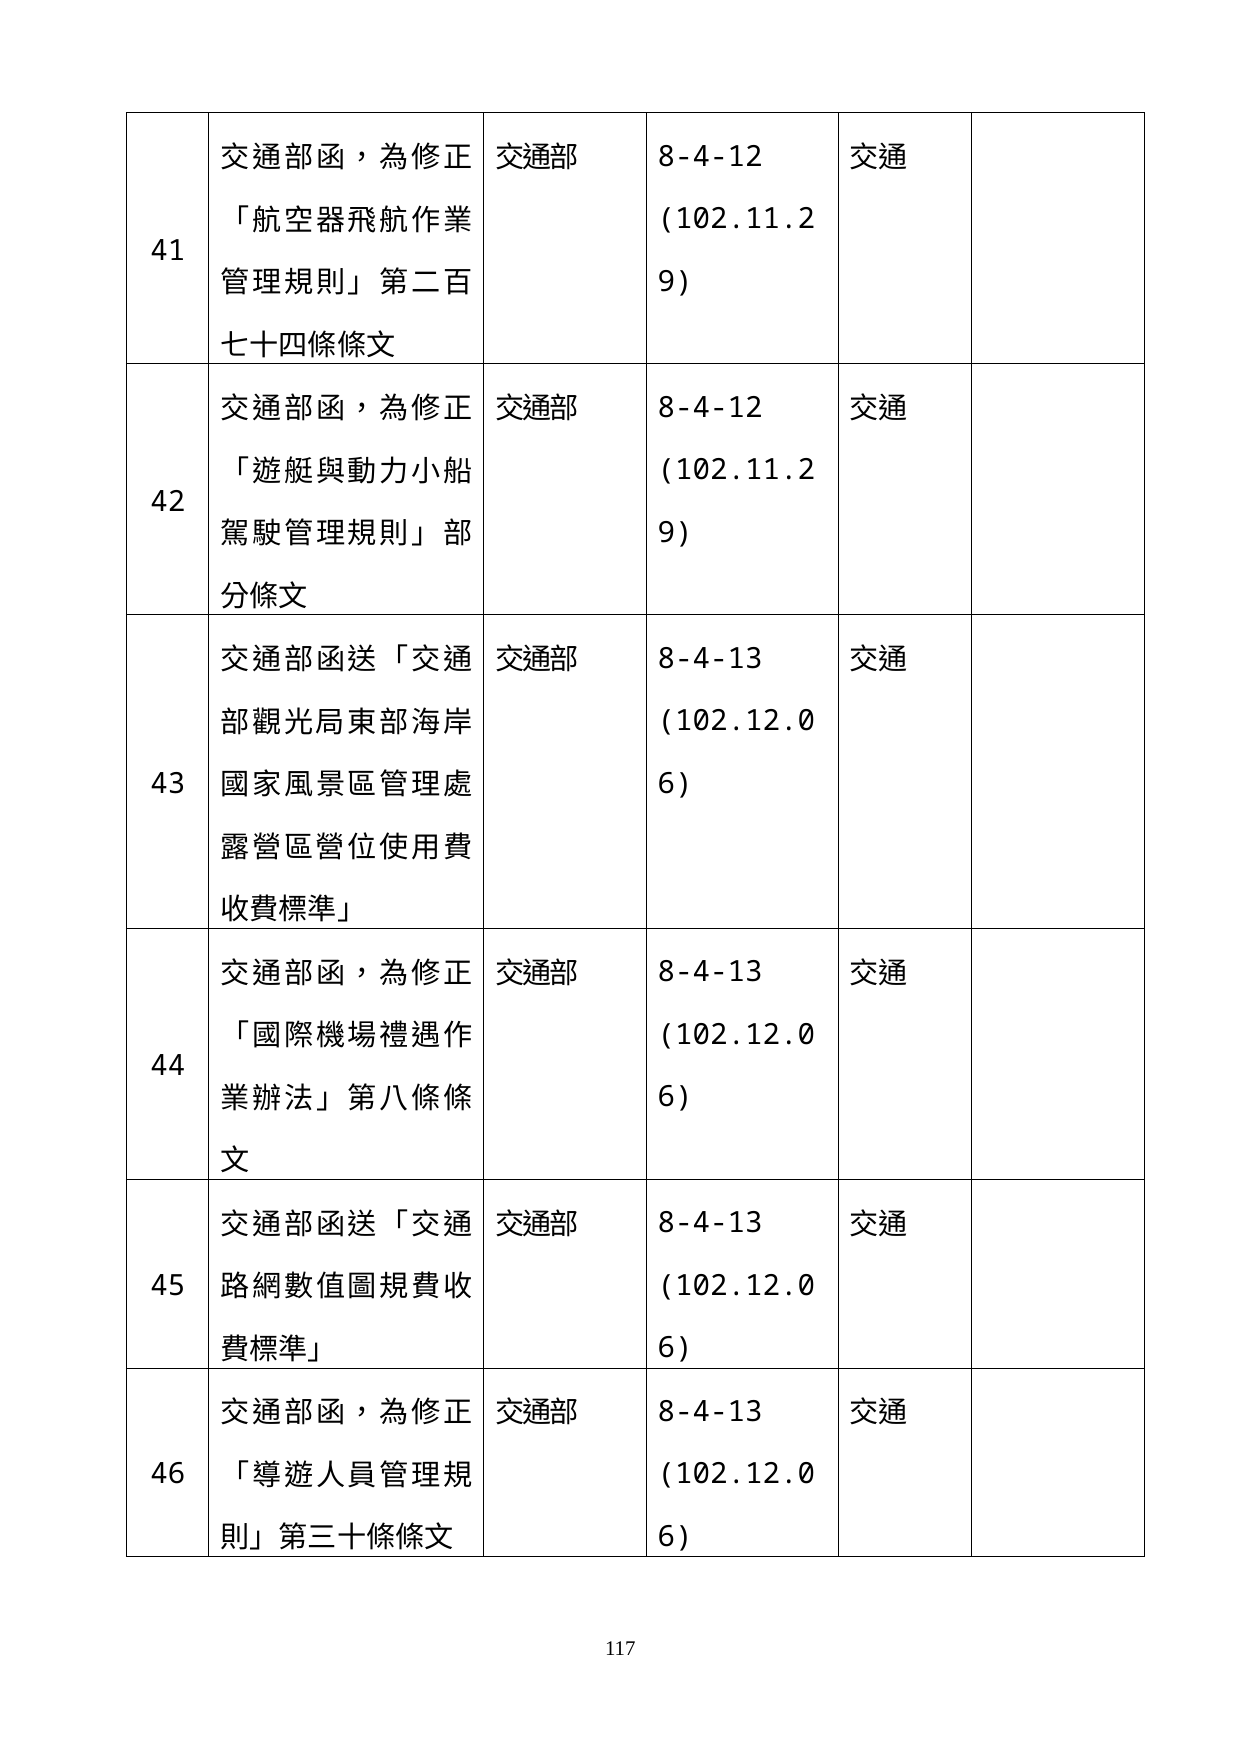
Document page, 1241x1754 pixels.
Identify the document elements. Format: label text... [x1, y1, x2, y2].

table_cell [972, 615, 1144, 928]
table_cell 交通部 [484, 929, 646, 1179]
table_cell 41 [127, 113, 208, 363]
table_cell 46 [127, 1369, 208, 1556]
table_cell 43 [127, 615, 208, 928]
table_cell 交通 [839, 364, 971, 614]
table_cell 交通部 [484, 1369, 646, 1556]
table_cell [972, 364, 1144, 614]
table_cell 交通部函，為修正「導遊人員管理規則」第三十條條文 [209, 1369, 483, 1556]
table_cell [972, 1180, 1144, 1367]
table_cell 8-4-13 (102.12.06) [647, 929, 838, 1179]
table_cell 45 [127, 1180, 208, 1367]
table_cell 交通部函，為修正「國際機場禮遇作業辦法」第八條條文 [209, 929, 483, 1179]
table_cell 交通部 [484, 364, 646, 614]
table_cell 交通部 [484, 113, 646, 363]
table_cell 交通部函，為修正「航空器飛航作業管理規則」第二百七十四條條文 [209, 113, 483, 363]
table_cell 8-4-13 (102.12.06) [647, 615, 838, 928]
table_cell 交通 [839, 929, 971, 1179]
table_cell 8-4-12 (102.11.29) [647, 113, 838, 363]
table_cell 交通部函，為修正「遊艇與動力小船駕駛管理規則」部分條文 [209, 364, 483, 614]
table_cell 8-4-13 (102.12.06) [647, 1180, 838, 1367]
table_cell 交通 [839, 1369, 971, 1556]
table_cell 交通部 [484, 1180, 646, 1367]
table_cell 交通部 [484, 615, 646, 928]
table_cell 交通 [839, 113, 971, 363]
table_cell 交通部函送「交通路網數值圖規費收費標準」 [209, 1180, 483, 1367]
table_cell 交通部函送「交通部觀光局東部海岸國家風景區管理處露營區營位使用費收費標準」 [209, 615, 483, 928]
table_cell 交通 [839, 1180, 971, 1367]
table_cell 8-4-12 (102.11.29) [647, 364, 838, 614]
table_cell 8-4-13 (102.12.06) [647, 1369, 838, 1556]
table_cell [972, 929, 1144, 1179]
table_cell [972, 113, 1144, 363]
table_cell 交通 [839, 615, 971, 928]
table_cell 42 [127, 364, 208, 614]
table_cell 44 [127, 929, 208, 1179]
table_cell [972, 1369, 1144, 1556]
